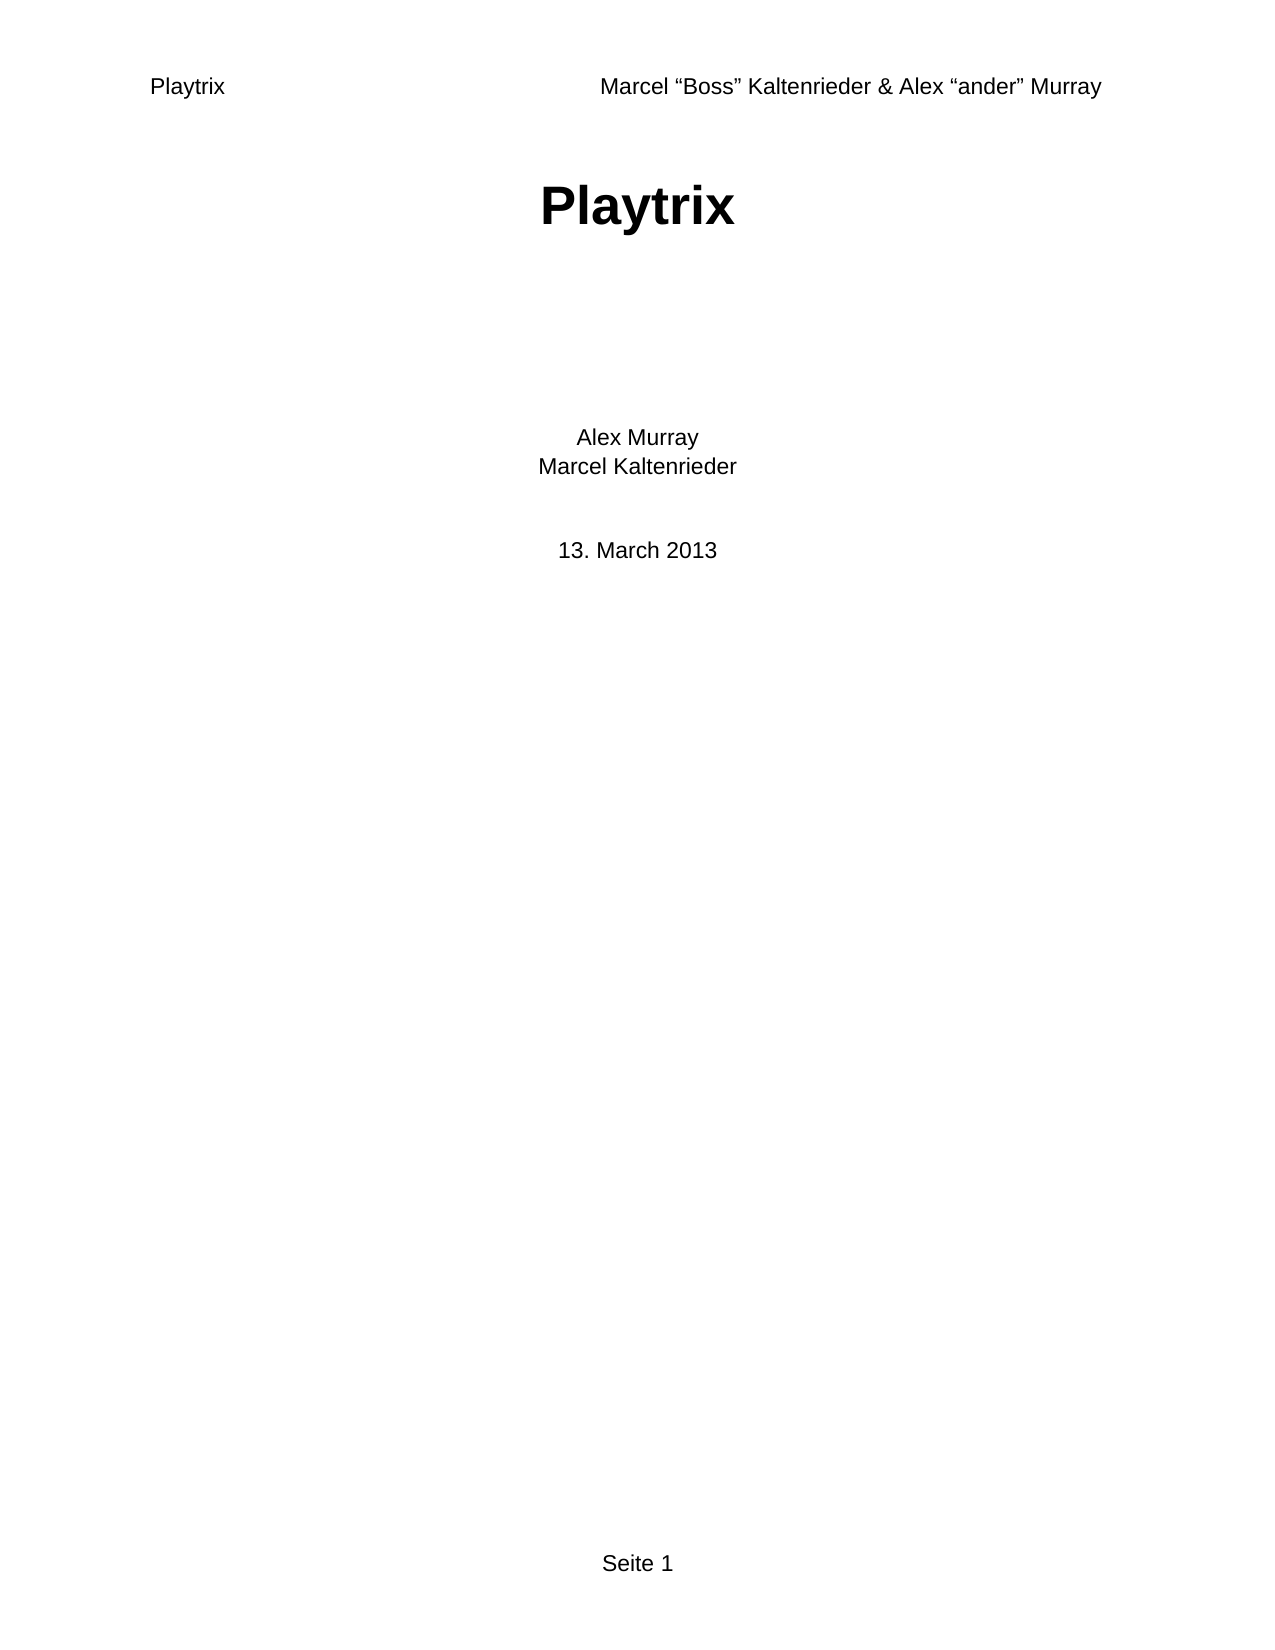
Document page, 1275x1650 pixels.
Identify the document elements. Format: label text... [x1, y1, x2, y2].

subtitle Playtrix [150, 175, 1125, 236]
text Alex Murray Marcel Kaltenrieder [150, 424, 1125, 479]
text 13. March 2013 [150, 538, 1125, 563]
